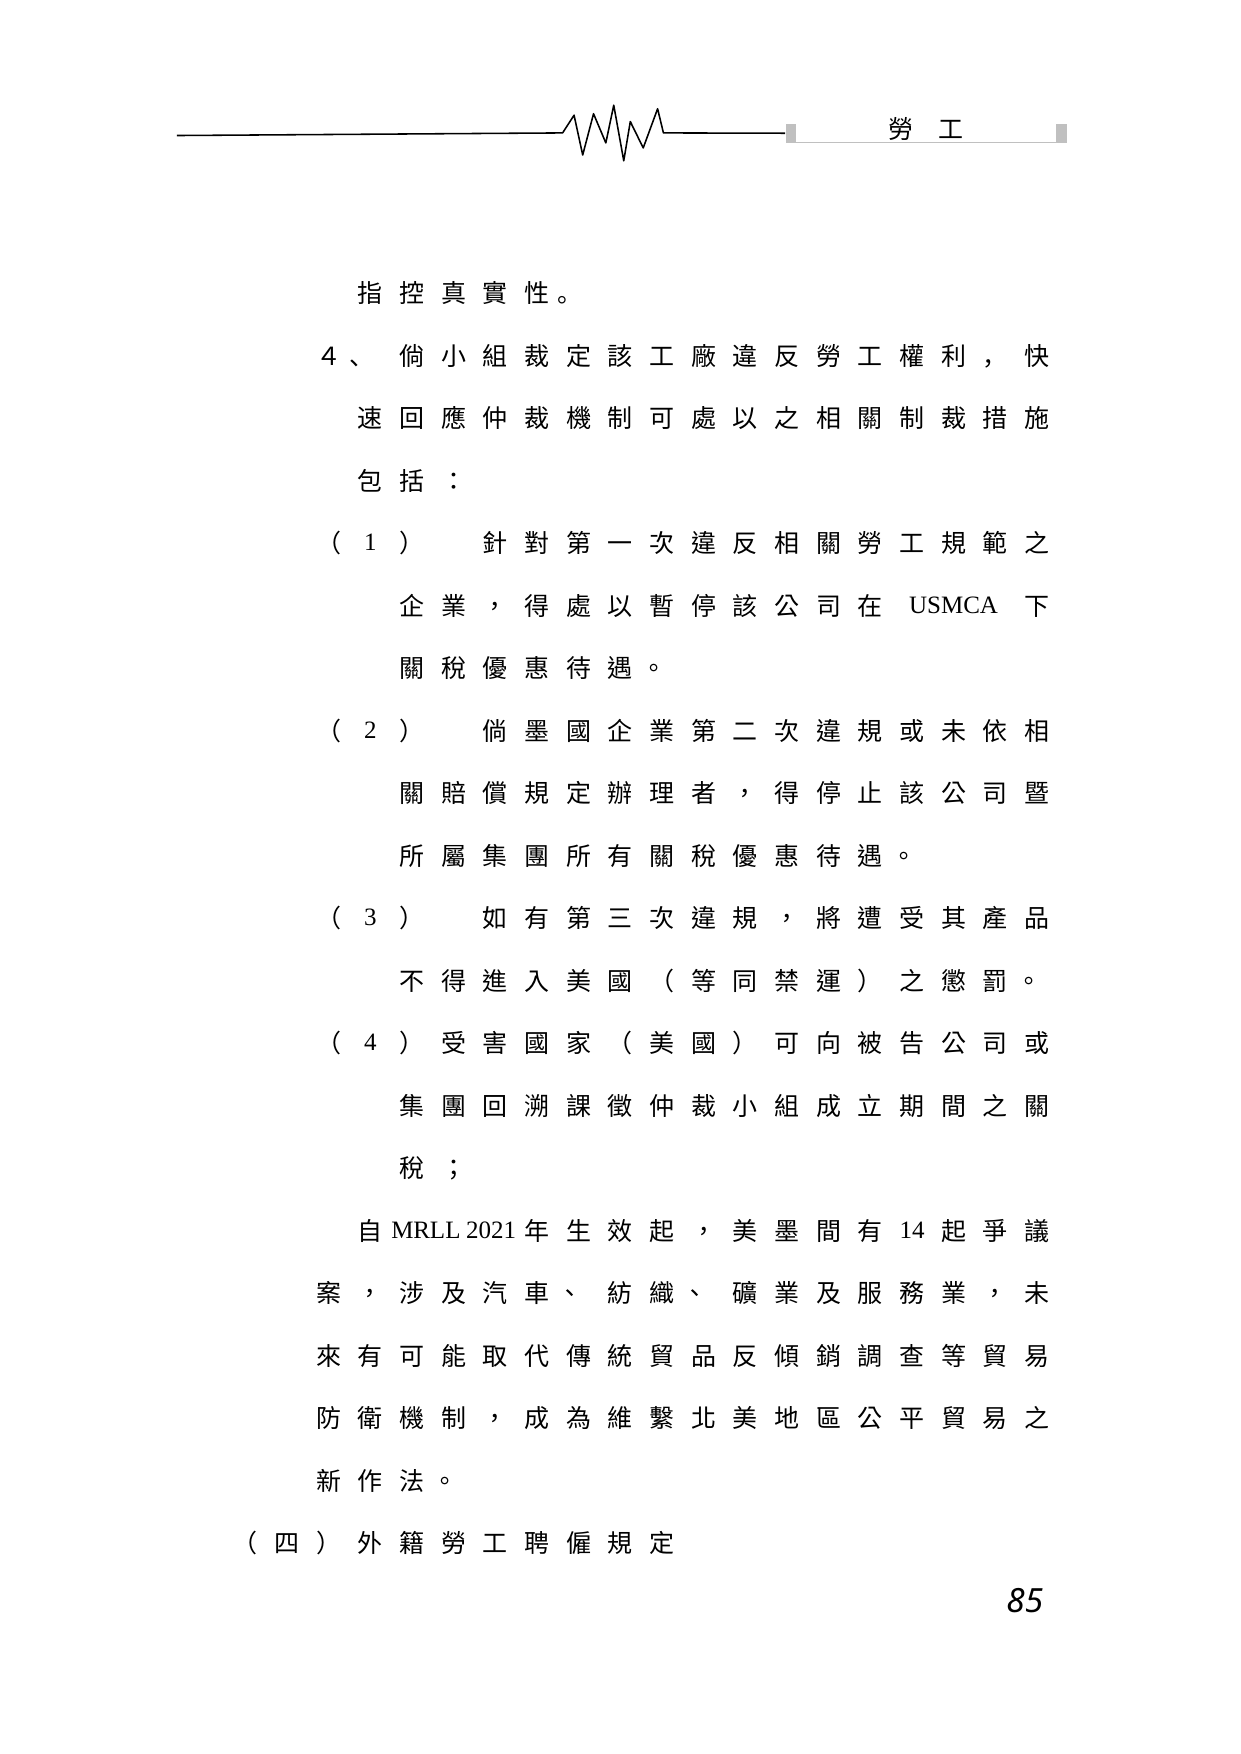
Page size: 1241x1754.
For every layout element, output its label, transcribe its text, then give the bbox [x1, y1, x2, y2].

text 指控真實性。 [281, 250, 1058, 313]
text （2） 倘墨國企業第二次違規或未依相關賠償規定辦理者，得停止該公司暨所屬集團所有關稅優惠待遇。 [306, 688, 1058, 875]
text （四）外籍勞工聘僱規定 [207, 1500, 1058, 1563]
text （4）受害國家（美國）可向被告公司或集團回溯課徵仲裁小組成立期間之關稅； [306, 1000, 1058, 1188]
text （1） 針對第一次違反相關勞工規範之企業，得處以暫停該公司在USMCA下關稅優惠待遇。 [306, 500, 1058, 688]
text 自MRLL 2021年生效起，美墨間有14起爭議案，涉及汽車、紡織、礦業及服務業，未來有可能取代傳統貿品反傾銷調查等貿易防衛機制，成為維繫北美地區公平貿易之新作法。 [281, 1188, 1058, 1500]
text （3） 如有第三次違規，將遭受其產品不得進入美國（等同禁運）之懲罰。 [306, 875, 1058, 1000]
text ４、倘小組裁定該工廠違反勞工權利，快速回應仲裁機制可處以之相關制裁措施包括： [281, 313, 1058, 500]
